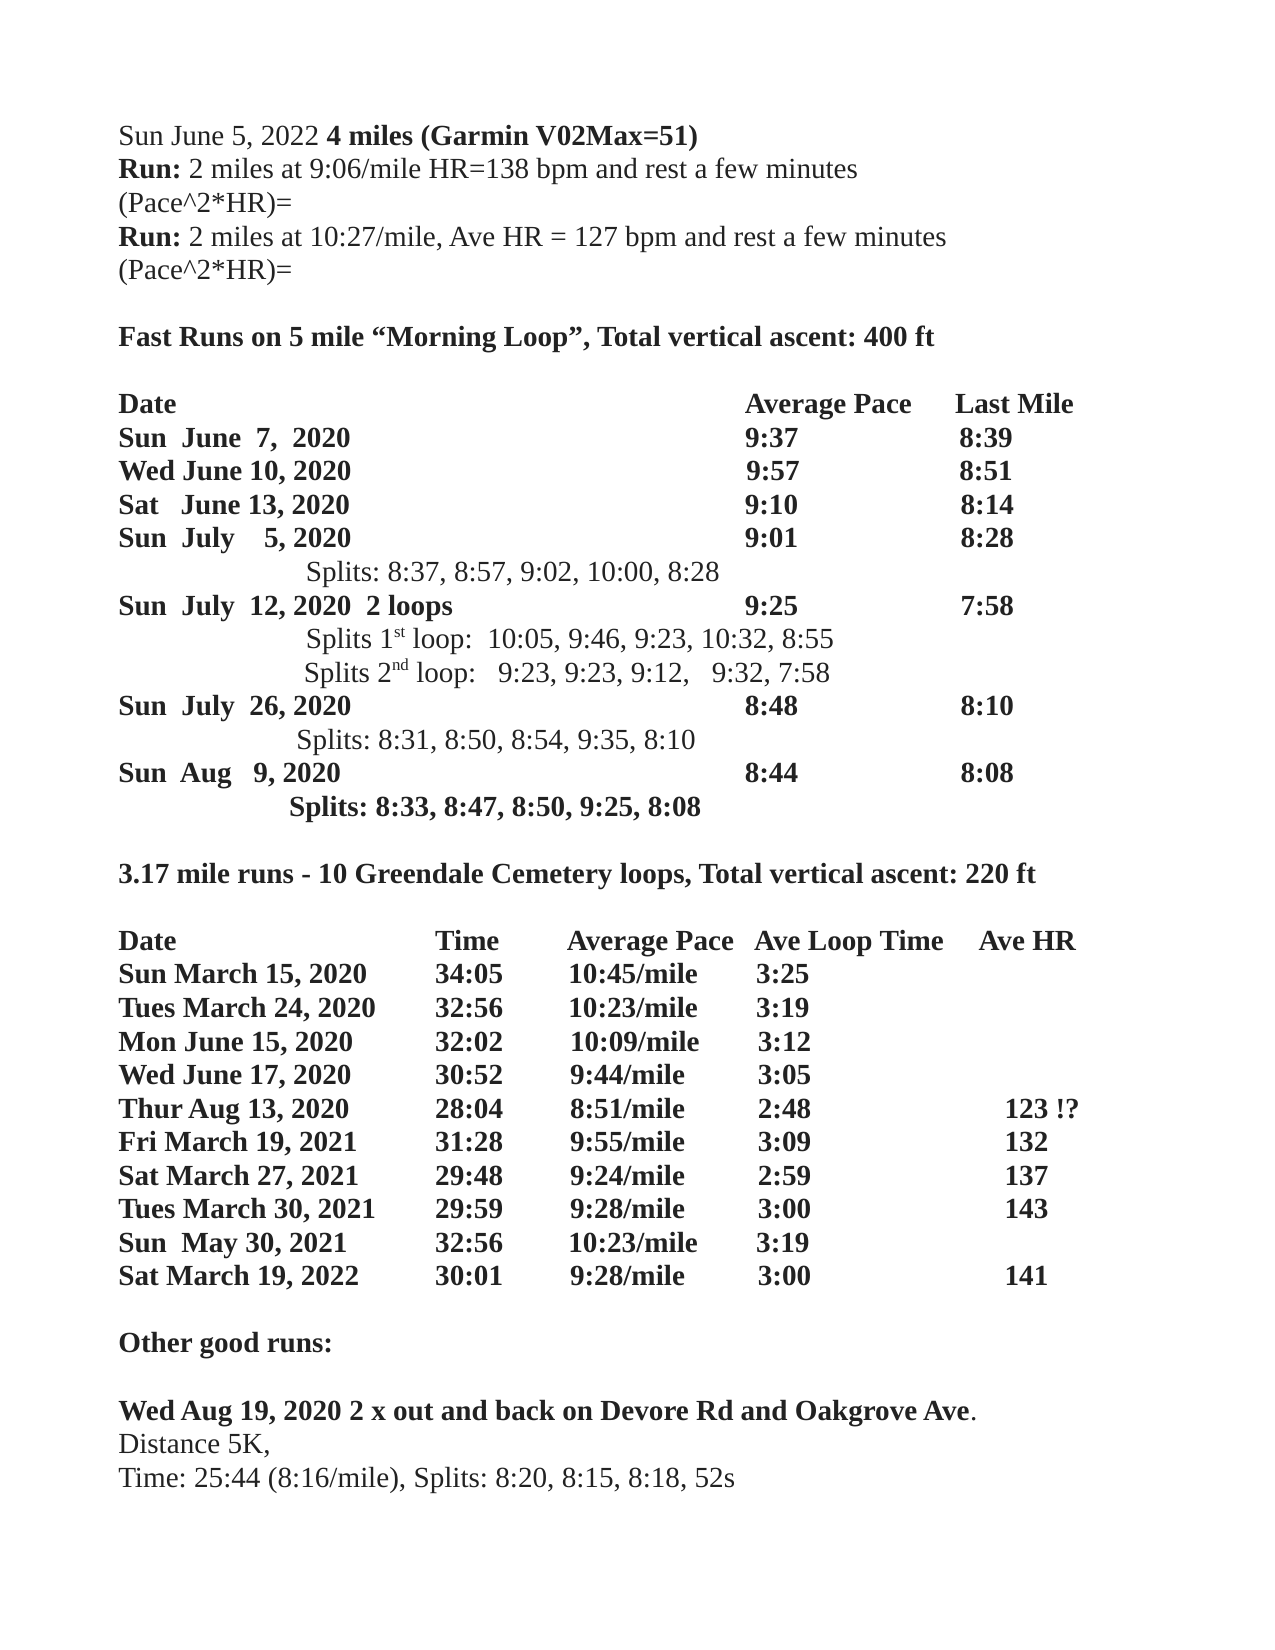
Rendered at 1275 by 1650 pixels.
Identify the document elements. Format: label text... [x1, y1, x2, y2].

text Sun July 26, 2020 8:48 8:10 Splits: 8:31, 8:50, 8:54, 9:35, 8:10 [118, 688, 1161, 755]
text Mon June 15, 2020 32:02 10:09/mile 3:12 [118, 1024, 1161, 1057]
text Sat June 13, 2020 9:10 8:14 Sun July 5, 2020 9:01 8:28 Splits: 8:37, 8:57, 9:02, 10:00, 8:28 Sun July 12, 2020 2 loops 9:25 7:58 Splits 1st loop: 10:05, 9:46, 9:23, 10:32, 8:55 [118, 487, 1161, 655]
text Splits 2nd loop: 9:23, 9:23, 9:12, 9:32, 7:58 [118, 655, 1161, 688]
text Time: 25:44 (8:16/mile), Splits: 8:20, 8:15, 8:18, 52s [118, 1460, 1161, 1493]
text Run: 2 miles at 9:06/mile HR=138 bpm and rest a few minutes [118, 152, 1161, 185]
text Sun June 5, 2022 4 miles (Garmin V02Max=51) [118, 118, 1161, 152]
text Fast Runs on 5 mile “Morning Loop”, Total vertical ascent: 400 ft [118, 319, 1161, 353]
text (Pace^2*HR)= [118, 185, 1161, 219]
text Date Average Pace Last Mile [118, 386, 1161, 420]
list 3.17 mile runs - 10 Greendale Cemetery loops, Total vertical ascent: 220 ft [118, 856, 1161, 889]
text Wed Aug 19, 2020 2 x out and back on Devore Rd and Oakgrove Ave. [118, 1393, 1161, 1426]
text Thur Aug 13, 2020 28:04 8:51/mile 2:48 123 !? [118, 1091, 1161, 1124]
text Other good runs: [118, 1326, 1161, 1359]
text Tues March 24, 2020 32:56 10:23/mile 3:19 [118, 990, 1161, 1024]
text Distance 5K, [118, 1426, 1161, 1460]
text Sun Aug 9, 2020 8:44 8:08 Splits: 8:33, 8:47, 8:50, 9:25, 8:08 [118, 755, 1161, 822]
text Sun May 30, 2021 32:56 10:23/mile 3:19 [118, 1225, 1161, 1258]
text Wed June 17, 2020 30:52 9:44/mile 3:05 [118, 1057, 1161, 1091]
text Tues March 30, 2021 29:59 9:28/mile 3:00 143 [118, 1191, 1161, 1225]
text Sat March 19, 2022 30:01 9:28/mile 3:00 141 [118, 1258, 1161, 1292]
text Wed June 10, 2020 9:57 8:51 [118, 453, 1161, 487]
text Sun June 7, 2020 9:37 8:39 [118, 420, 1161, 453]
text (Pace^2*HR)= [118, 252, 1161, 286]
text Date Time Average Pace Ave Loop Time Ave HR [118, 923, 1161, 957]
text Fri March 19, 2021 31:28 9:55/mile 3:09 132 [118, 1124, 1161, 1158]
text Sun March 15, 2020 34:05 10:45/mile 3:25 [118, 957, 1161, 990]
text Sat March 27, 2021 29:48 9:24/mile 2:59 137 [118, 1158, 1161, 1191]
text Run: 2 miles at 10:27/mile, Ave HR = 127 bpm and rest a few minutes [118, 219, 1161, 252]
